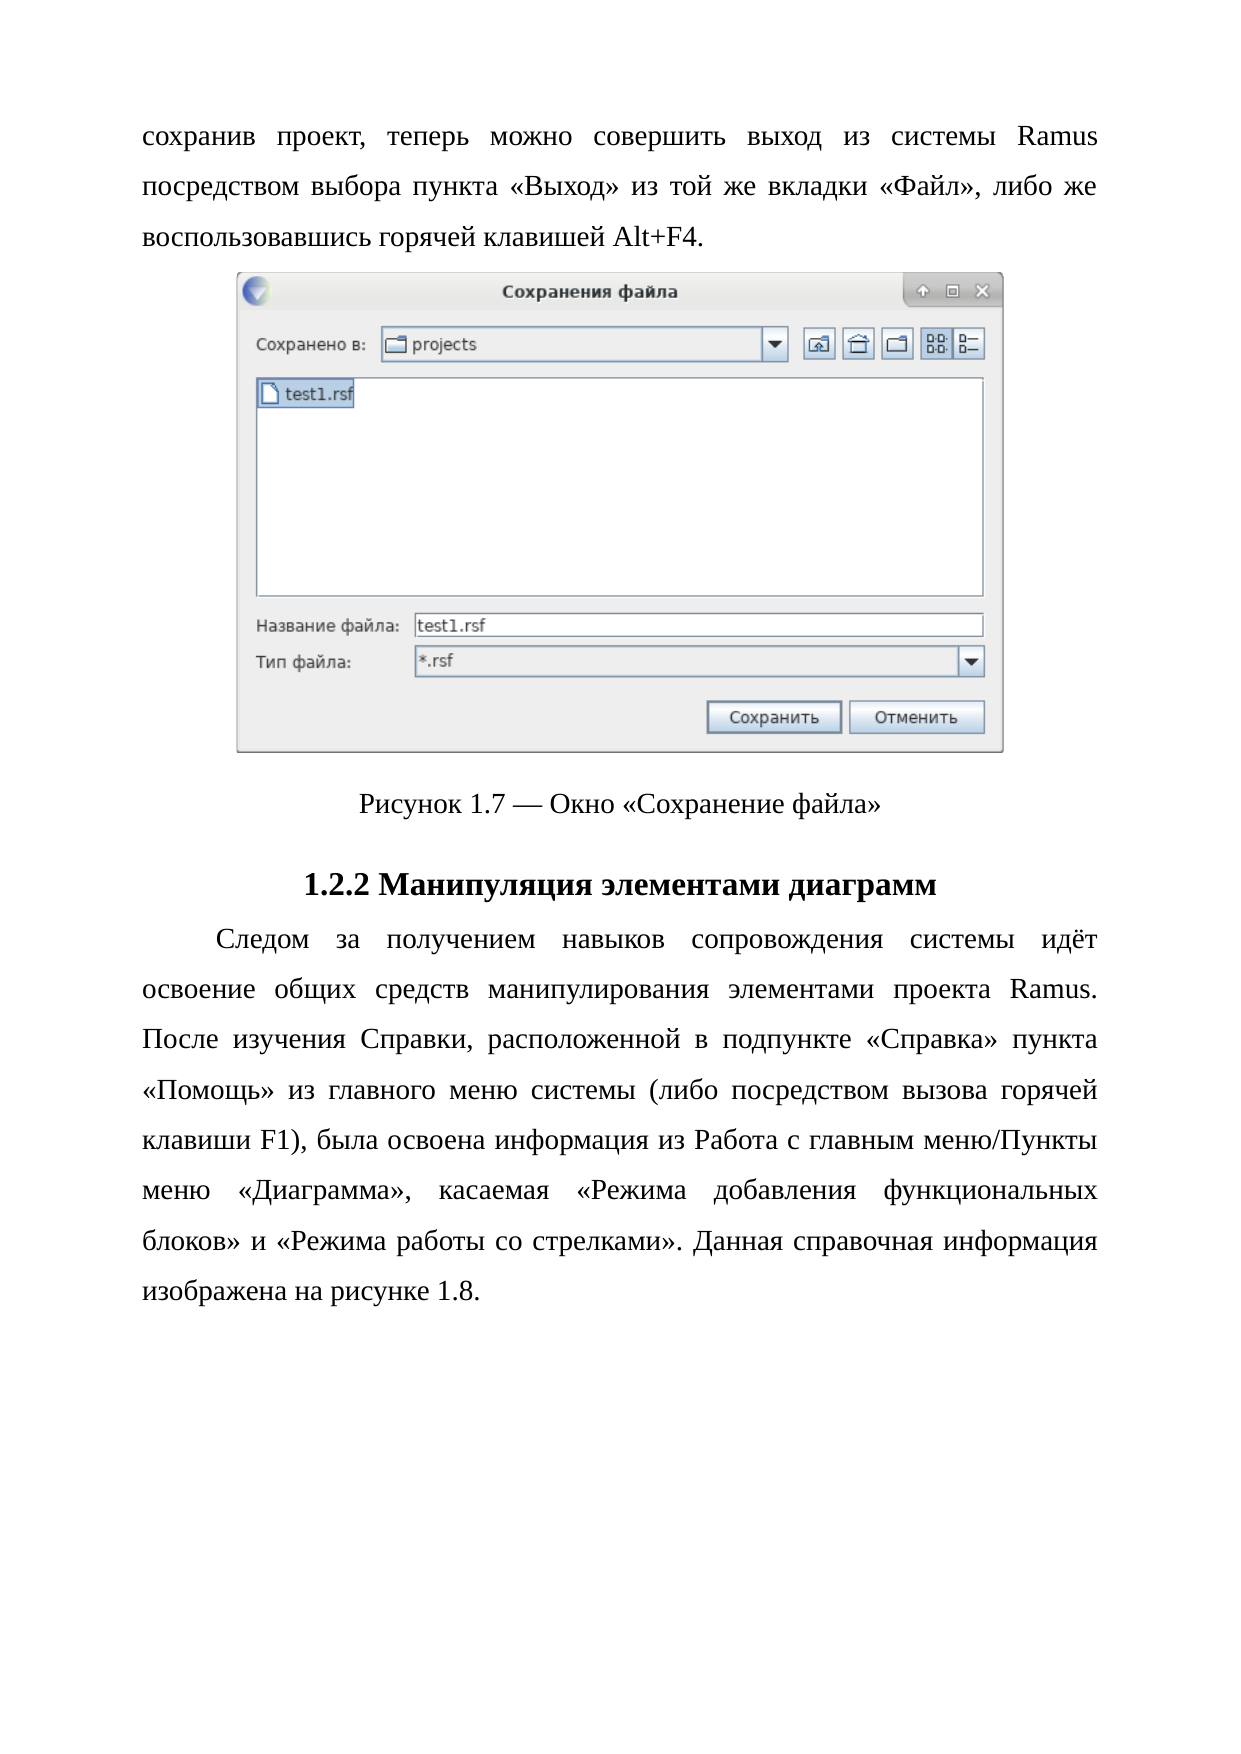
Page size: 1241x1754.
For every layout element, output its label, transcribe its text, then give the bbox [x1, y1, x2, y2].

text Следом за получением навыков сопровождения системы идёт освоение общих средств манипулирования элементами проекта Ramus. После изучения Справки, расположенной в подпункте «Справка» пункта «Помощь» из главного меню системы (либо посредством вызова горячей клавиши F1), была освоена информация из Работа с главным меню/Пункты меню «Диаграмма», касаемая «Режима добавления функциональных блоков» и «Режима работы со стрелками». Данная справочная информация изображена на рисунке 1.8. [142, 921, 1098, 1307]
subtitle 1.2.2 Манипуляция элементами диаграмм [142, 864, 1098, 902]
text сохранив проект, теперь можно совершить выход из системы Ramus посредством выбора пункта «Выход» из той же вкладки «Файл», либо же воспользовавшись горячей клавишей Alt+F4. [142, 118, 1098, 252]
text Рисунок 1.7 — Окно «Сохранение файла» [142, 786, 1098, 820]
